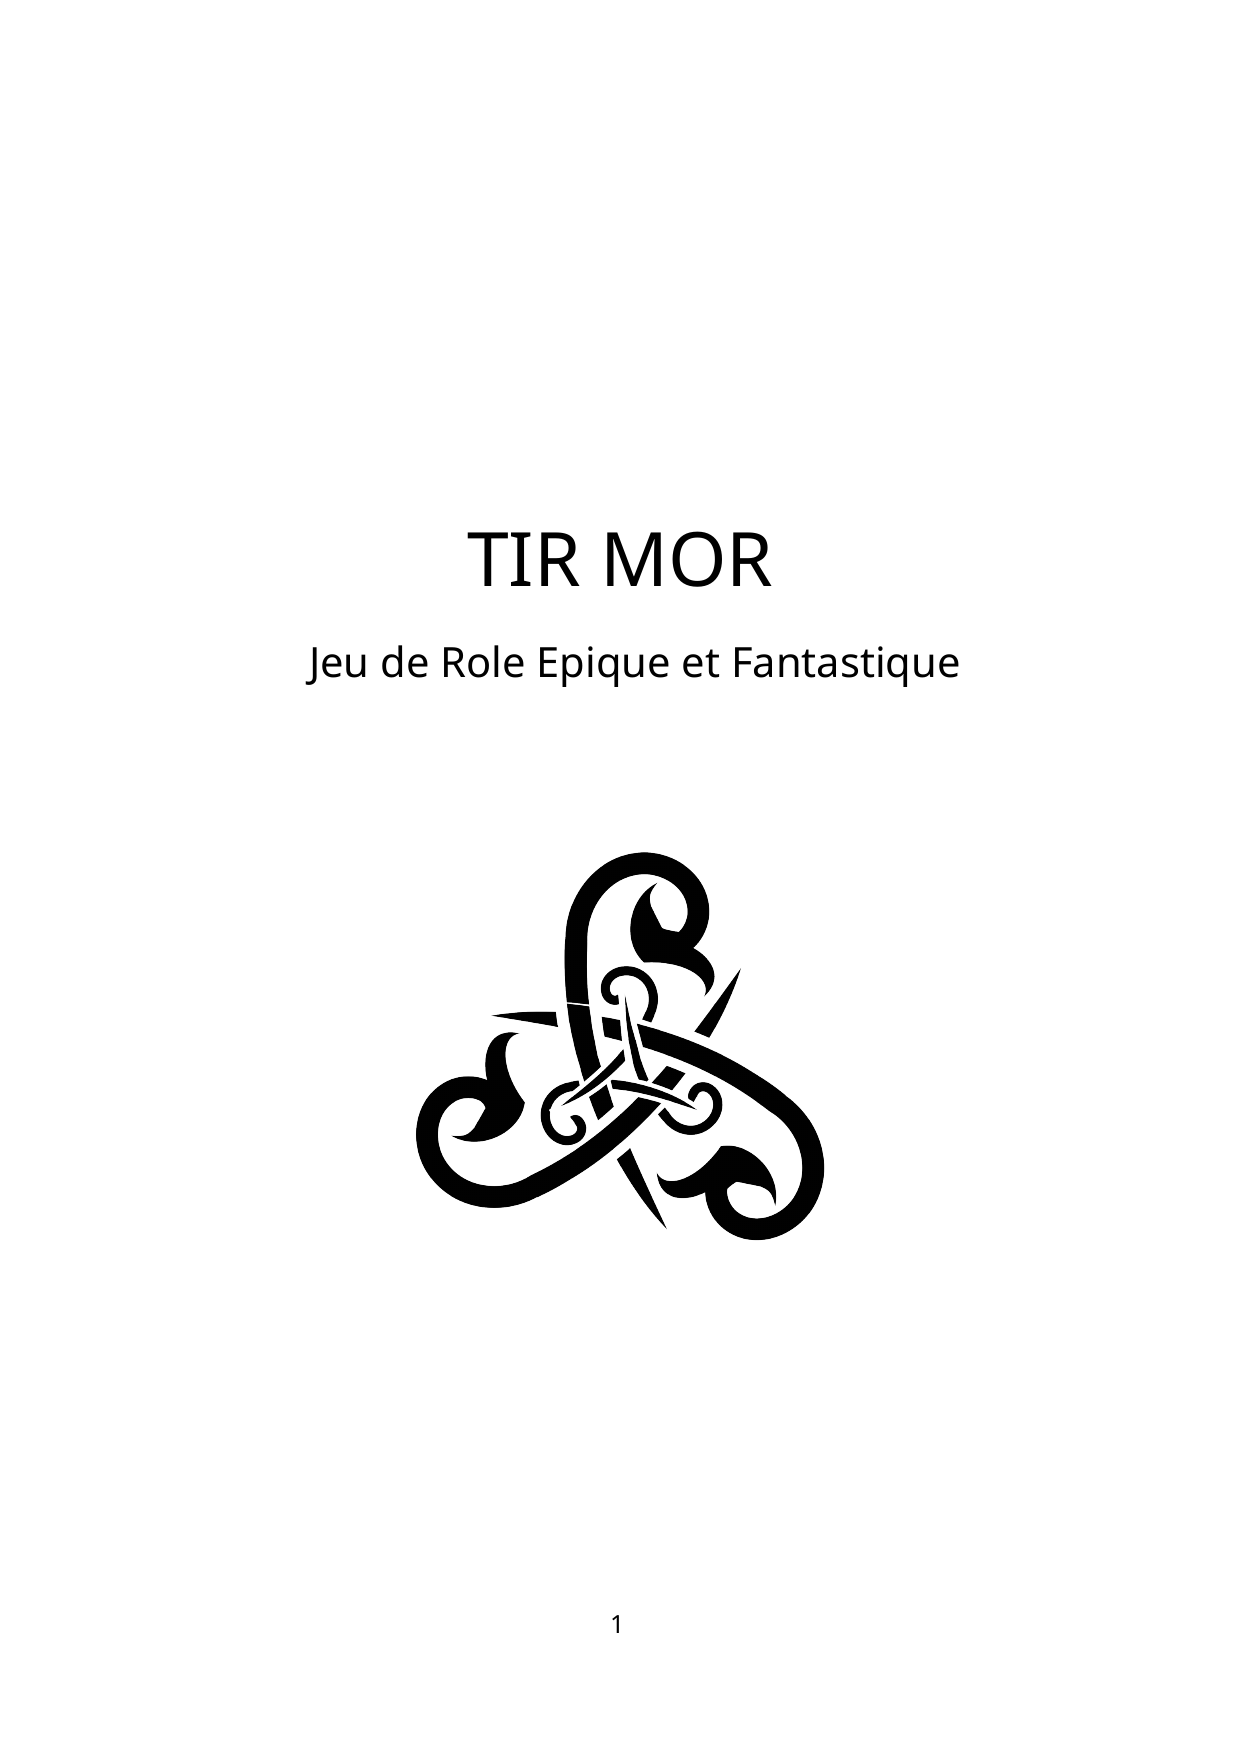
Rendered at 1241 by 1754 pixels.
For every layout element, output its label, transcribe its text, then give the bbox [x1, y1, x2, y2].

subtitle TIR MOR [183, 506, 1057, 609]
text Jeu de Role Epique et Fantastique [183, 633, 1057, 689]
picture [383, 818, 857, 1291]
